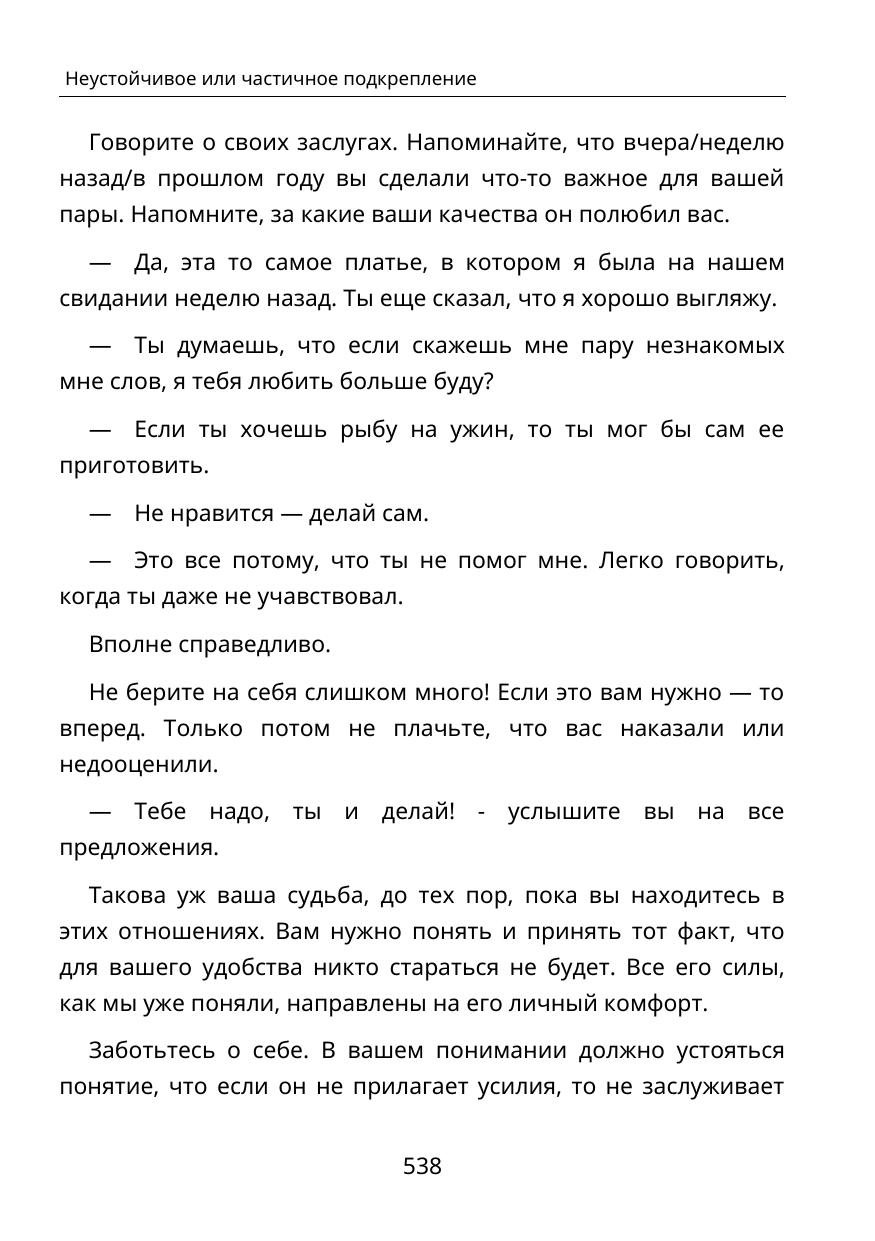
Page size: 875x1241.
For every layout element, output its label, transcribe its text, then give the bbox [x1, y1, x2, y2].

text Такова уж ваша судьба, до тех пор, пока вы находитесь в этих отношениях. Вам нужно понять и принять тот факт, что для вашего удобства никто стараться не будет. Все его силы, как мы уже поняли, направлены на его личный комфорт. [59, 879, 786, 1018]
text Не берите на себя слишком много! Если это вам нужно — то вперед. Только потом не плачьте, что вас наказали или недооценили. [59, 676, 786, 779]
list Это все потому, что ты не помог мне. Легко говорить, когда ты даже не учавствовал. [59, 544, 786, 611]
text Говорите о своих заслугах. Напоминайте, что вчера/неделю назад/в прошлом году вы сделали что-то важное для вашей пары. Напомните, за какие ваши качества он полюбил вас. [59, 126, 786, 229]
text Вполне справедливо. [59, 628, 786, 659]
list Не нравится — делай сам. [59, 497, 786, 528]
list Да, эта то самое платье, в котором я была на нашем свидании неделю назад. Ты еще сказал, что я хорошо выгляжу. [59, 246, 786, 313]
list Ты думаешь, что если скажешь мне пару незнакомых мне слов, я тебя любить больше буду? [59, 329, 786, 396]
text Заботьтесь о себе. В вашем понимании должно устояться понятие, что если он не прилагает усилия, то не заслуживает [59, 1034, 786, 1102]
list Если ты хочешь рыбу на ужин, то ты мог бы сам ее приготовить. [59, 413, 786, 480]
list Тебе надо, ты и делай! - услышите вы на все предложения. [59, 795, 786, 862]
